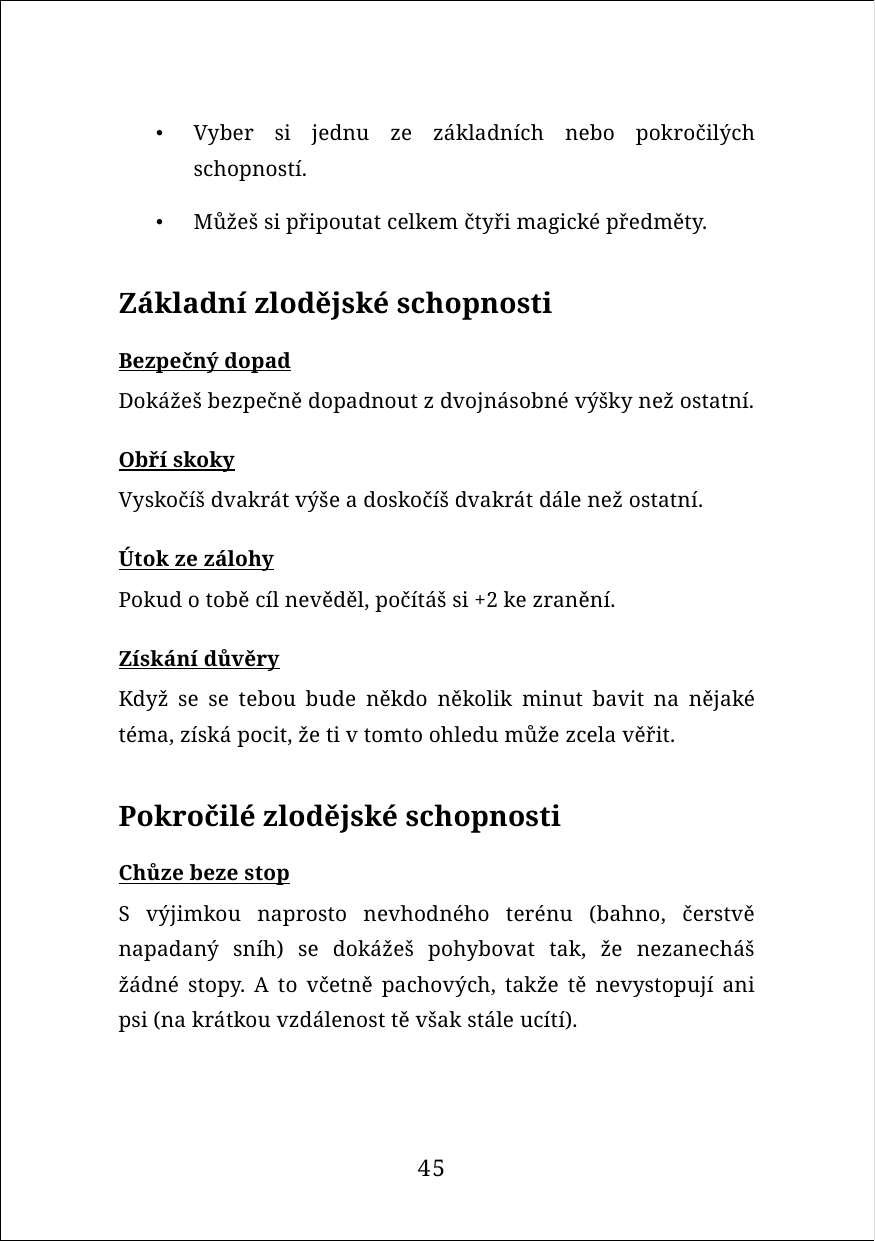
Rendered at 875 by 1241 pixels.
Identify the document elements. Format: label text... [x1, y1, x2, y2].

list Můžeš si připoutat celkem čtyři magické předměty. [156, 207, 756, 235]
subtitle Obří skoky [118, 445, 756, 474]
text Dokážeš bezpečně dopadnout z dvojnásobné výšky než ostatní. [118, 386, 756, 414]
list Vyber si jednu ze základních nebo pokročilých schopností. [156, 118, 756, 182]
text Vyskočíš dvakrát výše a doskočíš dvakrát dále než ostatní. [118, 485, 756, 514]
subtitle Pokročilé zlodějské schopnosti [118, 797, 756, 835]
subtitle Získání důvěry [118, 644, 756, 672]
text S výjimkou naprosto nevhodného terénu (bahno, čerstvě napadaný sníh) se dokážeš pohybovat tak, že nezanecháš žádné stopy. A to včetně pachových, takže tě nevystopují ani psi (na krátkou vzdálenost tě však stále ucítí). [118, 899, 756, 1034]
subtitle Bezpečný dopad [118, 346, 756, 374]
subtitle Útok ze zálohy [118, 544, 756, 573]
text Pokud o tobě cíl nevěděl, počítáš si +2 ke zranění. [118, 585, 756, 613]
text Když se se tebou bude někdo několik minut bavit na nějaké téma, získá pocit, že ti v tomto ohledu může zcela věřit. [118, 684, 756, 748]
subtitle Základní zlodějské schopnosti [118, 284, 756, 322]
subtitle Chůze beze stop [118, 858, 756, 887]
